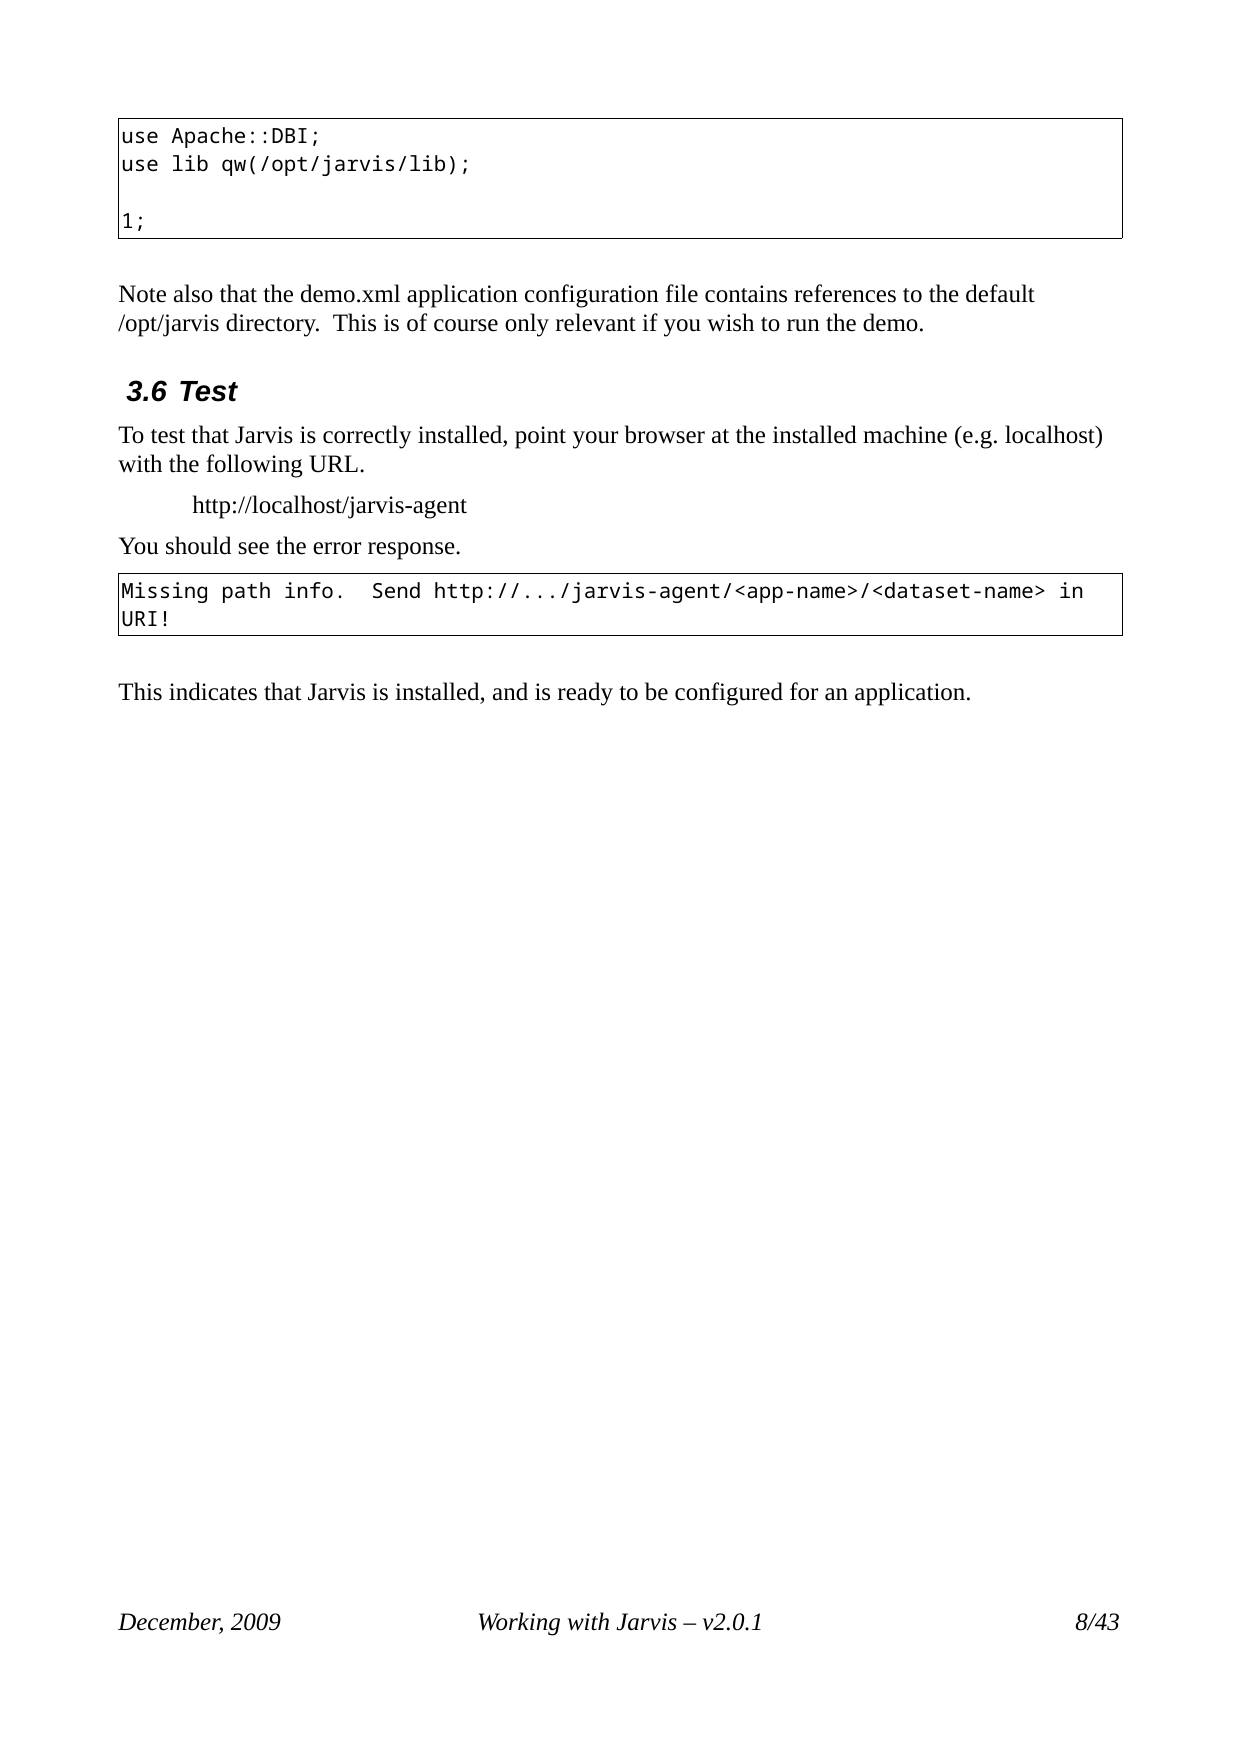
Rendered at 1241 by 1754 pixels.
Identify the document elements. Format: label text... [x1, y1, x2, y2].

text http://localhost/jarvis-agent [118, 490, 1122, 519]
text use lib qw(/opt/jarvis/lib); [119, 147, 1122, 178]
text To test that Jarvis is correctly installed, point your browser at the installed machine (e.g. localhost) with the following URL. [118, 420, 1122, 478]
text This indicates that Jarvis is installed, and is ready to be configured for an application. [118, 677, 1122, 706]
text You should see the error response. [118, 531, 1122, 560]
subtitle Test [118, 374, 1122, 408]
text Note also that the demo.xml application configuration file contains references to the default /opt/jarvis directory. This is of course only relevant if you wish to run the demo. [118, 279, 1122, 337]
text Missing path info. Send http://.../jarvis-agent/<app-name>/<dataset-name> in URI! [119, 574, 1122, 635]
text 1; [119, 203, 1122, 238]
text use Apache::DBI; [119, 119, 1122, 147]
